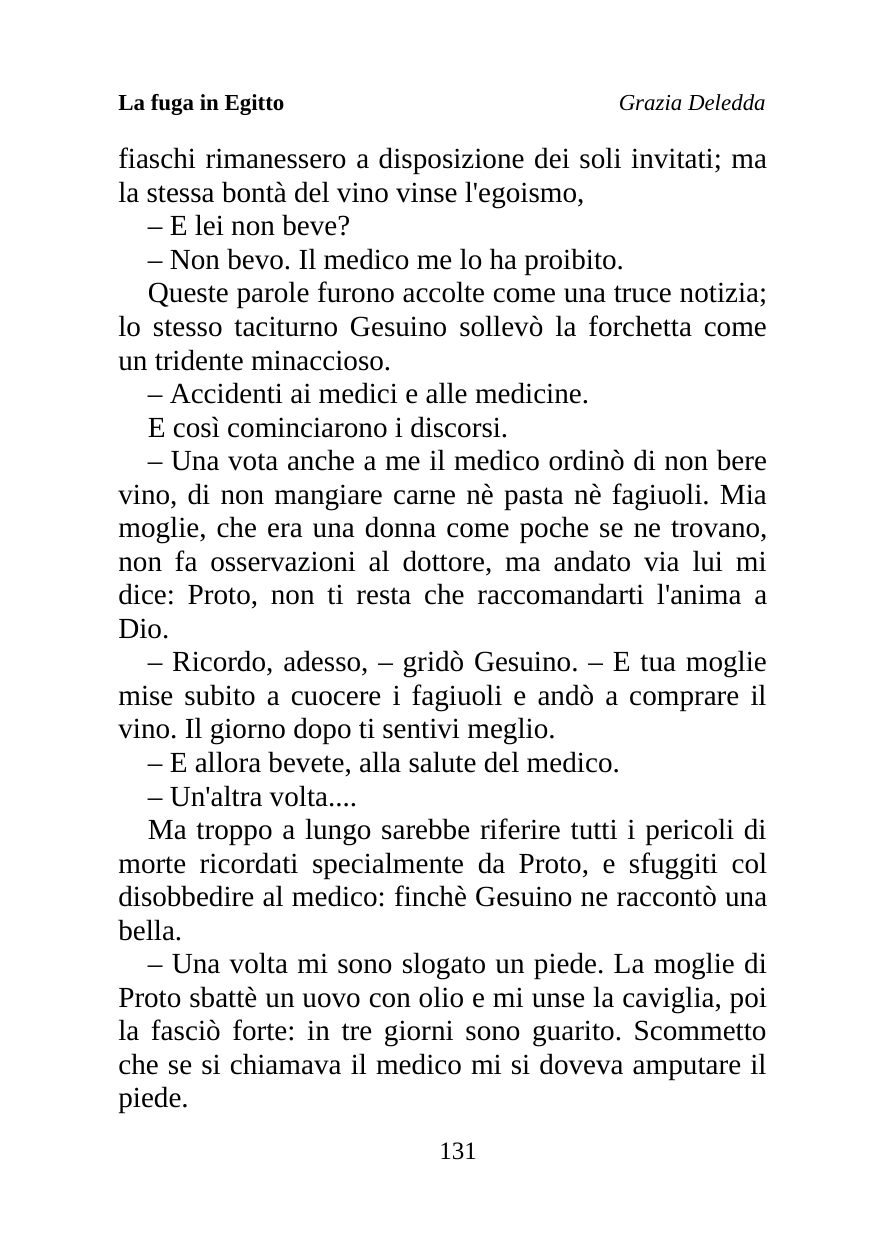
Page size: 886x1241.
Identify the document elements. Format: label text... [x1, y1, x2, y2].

text E così cominciarono i discorsi. [118, 410, 768, 443]
text – Accidenti ai medici e alle medicine. [118, 376, 768, 410]
text – Un'altra volta.... [118, 779, 768, 812]
text – Non bevo. Il medico me lo ha proibito. [118, 242, 768, 276]
text – E lei non beve? [118, 208, 768, 242]
text fiaschi rimanessero a disposizione dei soli invitati; ma la stessa bontà del vino vinse l'egoismo, [118, 141, 768, 208]
text – E allora bevete, alla salute del medico. [118, 745, 768, 779]
text Queste parole furono accolte come una truce notizia; lo stesso taciturno Gesuino sollevò la forchetta come un tridente minaccioso. [118, 276, 768, 376]
text – Una vota anche a me il medico ordinò di non bere vino, di non mangiare carne nè pasta nè fagiuoli. Mia moglie, che era una donna come poche se ne trovano, non fa osservazioni al dottore, ma andato via lui mi dice: Proto, non ti resta che raccomandarti l'anima a Dio. [118, 443, 768, 644]
text – Una volta mi sono slogato un piede. La moglie di Proto sbattè un uovo con olio e mi unse la caviglia, poi la fasciò forte: in tre giorni sono guarito. Scommetto che se si chiamava il medico mi si doveva amputare il piede. [118, 946, 768, 1114]
text Ma troppo a lungo sarebbe riferire tutti i pericoli di morte ricordati specialmente da Proto, e sfuggiti col disobbedire al medico: finchè Gesuino ne raccontò una bella. [118, 812, 768, 946]
text – Ricordo, adesso, – gridò Gesuino. – E tua moglie mise subito a cuocere i fagiuoli e andò a comprare il vino. Il giorno dopo ti sentivi meglio. [118, 644, 768, 745]
